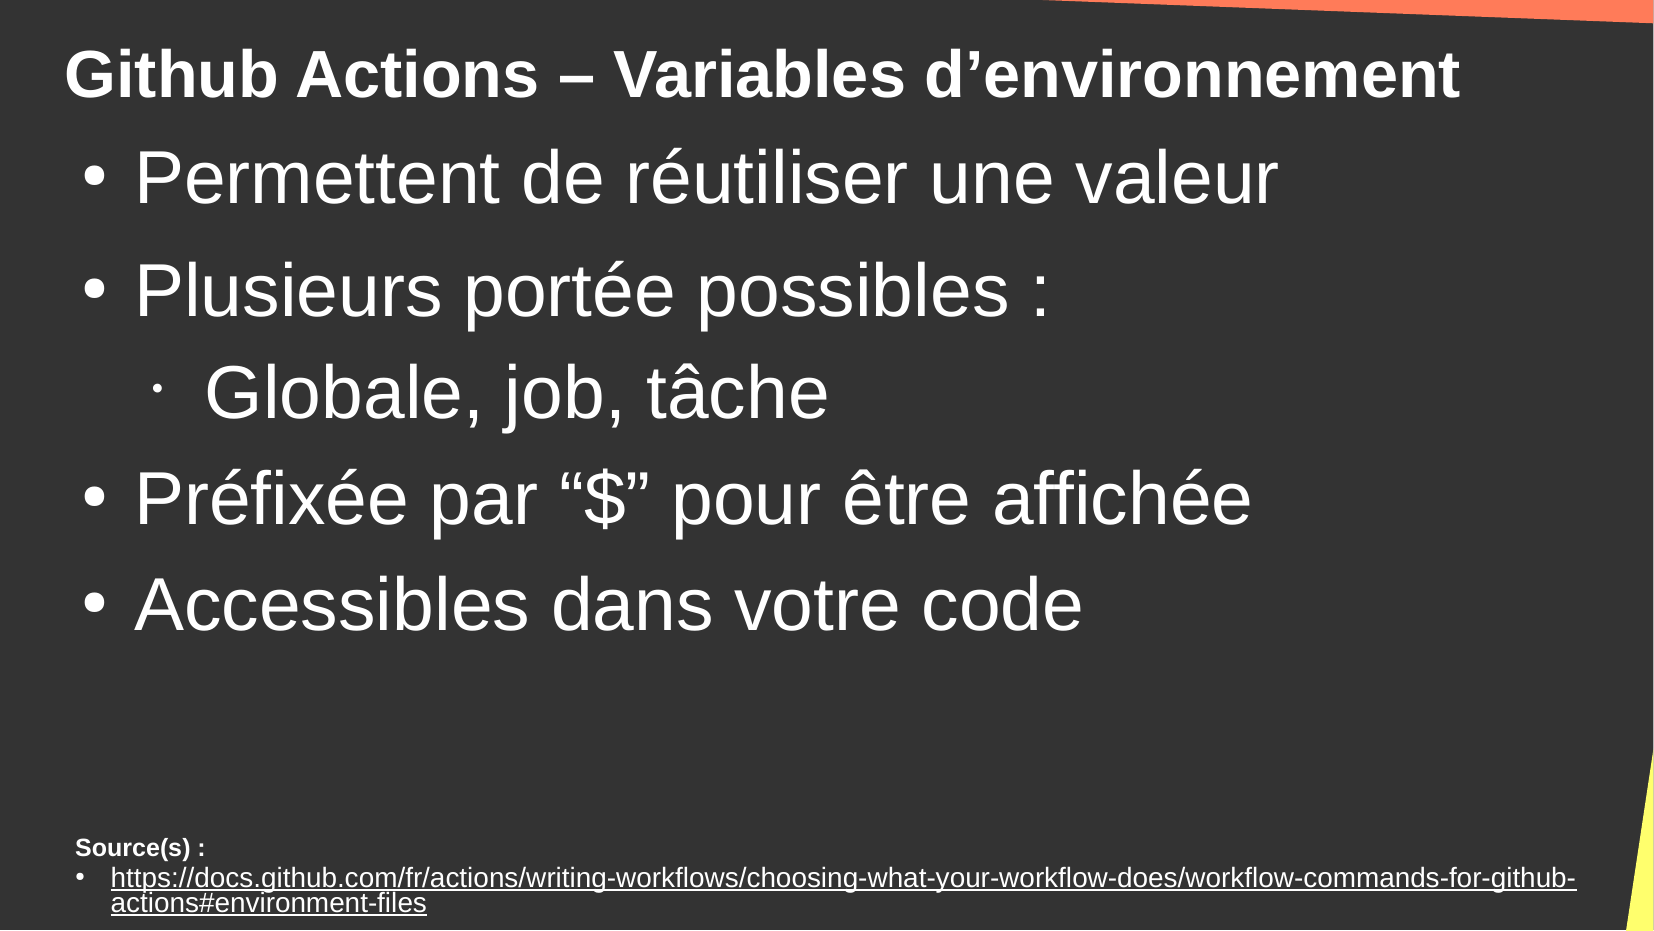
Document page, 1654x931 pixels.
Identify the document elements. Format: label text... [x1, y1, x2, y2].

text_box [1042, 0, 1654, 24]
list Permettent de réutiliser une valeur Plusieurs portée possibles : Globale, job, tâche Préfixée par “$” pour être affichée Accessibles dans votre code [63, 135, 1542, 709]
text_box Source(s) : https://docs.github.com/fr/actions/writing-workflows/choosing-what-your-workflow-does/workflow-commands-for-github-actions#environment-files [60, 826, 1607, 901]
text_box [1626, 745, 1654, 931]
title Github Actions – Variables d’environnement [64, 37, 1471, 113]
